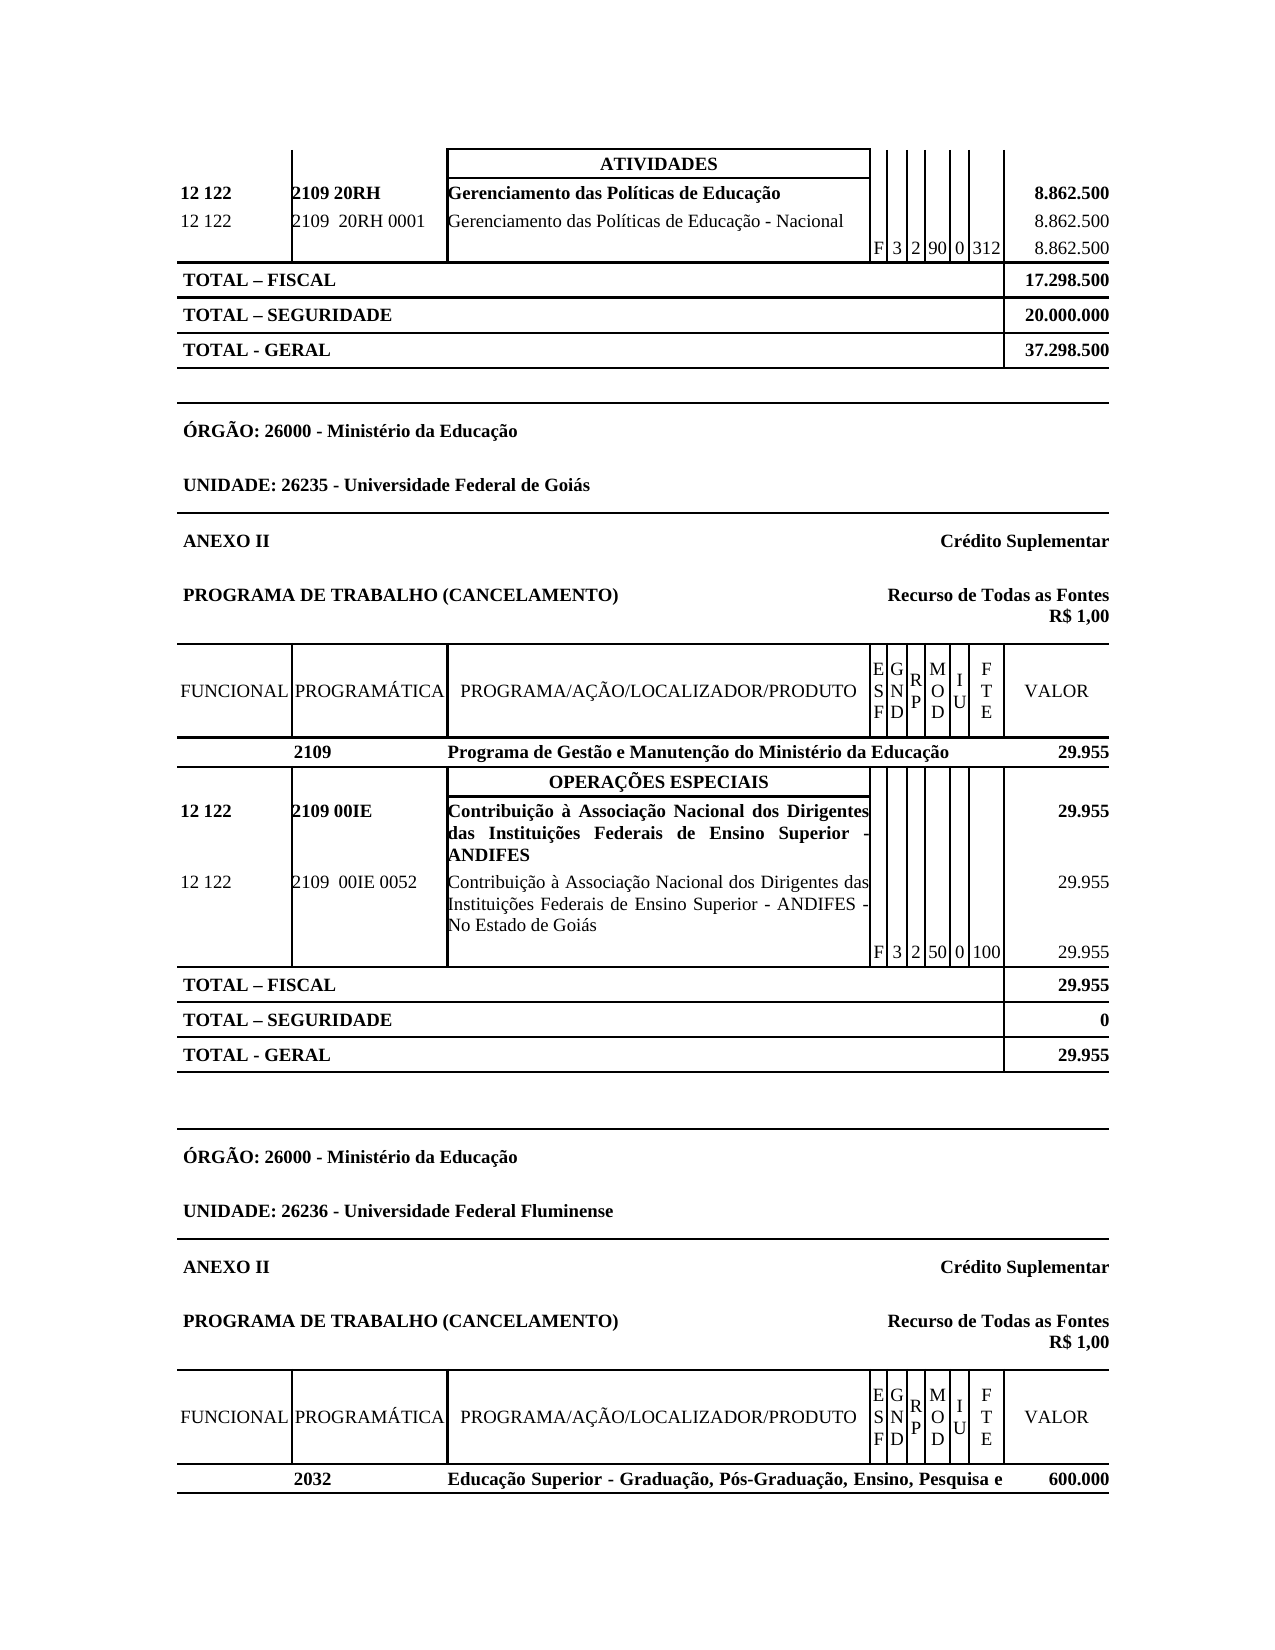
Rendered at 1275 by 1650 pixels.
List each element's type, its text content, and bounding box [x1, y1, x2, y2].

table_cell [177, 369, 1003, 402]
table_cell [449, 939, 869, 966]
table_cell ÓRGÃO: 26000 - Ministério da Educação [177, 1130, 1109, 1184]
table_cell [908, 795, 924, 868]
table_cell ANEXO II [177, 1240, 870, 1293]
table_cell 12 122 [177, 795, 291, 868]
table_cell 20.000.000 [1005, 299, 1109, 332]
table_cell 8.862.500 [1005, 207, 1109, 234]
table_cell Contribuição à Associação Nacional dos Dirigentes das Instituições Federais de Ensino Superior - ANDIFES - No Estado de Goiás [449, 868, 869, 938]
table_cell TOTAL – SEGURIDADE [177, 1003, 1003, 1036]
table_cell FUNCIONAL [177, 645, 291, 736]
table_cell TOTAL - GERAL [177, 1038, 1003, 1071]
table_cell 0 [1005, 1003, 1109, 1036]
table_cell 2109 00IE [293, 795, 446, 868]
table_cell Atividades [449, 150, 869, 177]
table_cell [888, 795, 906, 868]
table_cell 2109 20RH [293, 177, 446, 207]
table_cell [970, 795, 1003, 868]
table_cell [951, 795, 968, 868]
table_cell [871, 795, 886, 868]
table_cell E S F [871, 645, 886, 736]
table_cell UNIDADE: 26235 - Universidade Federal de Goiás [177, 458, 870, 512]
table_cell 2032 [177, 1465, 447, 1492]
table_cell 29.955 [1005, 795, 1109, 868]
table_cell 12 122 [177, 207, 291, 234]
table_cell 8.862.500 [1005, 234, 1109, 261]
table_cell 100 [970, 939, 1003, 966]
table_cell [908, 768, 924, 795]
table_cell 2 [908, 939, 924, 966]
table_cell ÓRGÃO: 26000 - Ministério da Educação [177, 404, 1109, 458]
table_cell 29.955 [1005, 1038, 1109, 1071]
table_cell TOTAL – FISCAL [177, 264, 1003, 296]
table_cell [293, 939, 446, 966]
table_cell ANEXO II [177, 514, 870, 567]
table_cell [926, 207, 949, 234]
table_cell [177, 234, 291, 261]
table_cell 0 [951, 939, 968, 966]
table_cell [177, 1073, 1003, 1128]
table_cell [293, 768, 446, 795]
table_cell 8.862.500 [1005, 177, 1109, 207]
table_cell Recurso de Todas as Fontes R$ 1,00 [870, 568, 1109, 643]
table_cell F [871, 939, 886, 966]
table_cell TOTAL - GERAL [177, 334, 1003, 367]
table_cell Operações Especiais [449, 768, 869, 795]
table_cell [1004, 369, 1109, 402]
table_cell 12 122 [177, 868, 291, 938]
table_cell 12 122 [177, 177, 291, 207]
table_cell [970, 177, 1003, 207]
table_cell I U [951, 1371, 968, 1462]
table_cell 3 [888, 234, 906, 261]
table_cell 2109 20RH 0001 [293, 207, 446, 234]
table_cell M O D [926, 1371, 949, 1462]
table_cell [970, 868, 1003, 938]
table_cell [926, 868, 949, 938]
table_cell TOTAL – FISCAL [177, 968, 1003, 1001]
table_cell 37.298.500 [1005, 334, 1109, 367]
table_cell G N D [888, 645, 906, 736]
table_cell Crédito Suplementar [870, 1240, 1109, 1293]
table_cell Educação Superior - Graduação, Pós-Graduação, Ensino, Pesquisa e [448, 1465, 1003, 1492]
table_cell [888, 177, 906, 207]
table_cell [871, 148, 887, 177]
table_cell F [871, 234, 886, 261]
table_cell VALOR [1005, 645, 1109, 736]
table_cell 29.955 [1004, 739, 1109, 766]
table_cell Crédito Suplementar [870, 514, 1109, 567]
table_cell [177, 148, 292, 177]
table_cell [970, 207, 1003, 234]
table_cell 50 [926, 939, 949, 966]
table_cell [292, 148, 446, 177]
table_cell 312 [970, 234, 1003, 261]
table_cell 3 [888, 939, 906, 966]
table_cell [926, 768, 949, 795]
table_cell VALOR [1005, 1371, 1109, 1462]
table_cell [951, 207, 968, 234]
table_cell Recurso de Todas as Fontes R$ 1,00 [870, 1294, 1109, 1369]
table_cell [888, 868, 906, 938]
table_cell [293, 234, 446, 261]
table_cell [449, 234, 869, 261]
table_cell G N D [888, 1371, 906, 1462]
table_cell PROGRAMA DE TRABALHO (CANCELAMENTO) [177, 568, 870, 643]
table_cell [951, 868, 968, 938]
table_cell [887, 148, 907, 177]
table_cell [177, 768, 291, 795]
table_cell 29.955 [1005, 868, 1109, 938]
table_cell 2109 00IE 0052 [293, 868, 446, 938]
table_cell Gerenciamento das Políticas de Educação - Nacional [449, 207, 869, 234]
table_cell [1004, 148, 1109, 177]
table_cell TOTAL – SEGURIDADE [177, 299, 1003, 332]
table_cell [1004, 1073, 1109, 1128]
table_cell [871, 177, 886, 207]
table_cell [907, 148, 925, 177]
table_cell 2109 [177, 739, 447, 766]
table_cell 29.955 [1005, 968, 1109, 1001]
table_cell [871, 768, 886, 795]
table_cell PROGRAMA/AÇÃO/LOCALIZADOR/PRODUTO [449, 645, 869, 736]
table_cell 90 [926, 234, 949, 261]
table_cell 600.000 [1004, 1465, 1109, 1492]
table_cell [951, 177, 968, 207]
table_cell 0 [951, 234, 968, 261]
table_cell [888, 768, 906, 795]
table_cell F T E [970, 1371, 1003, 1462]
table_cell [951, 768, 968, 795]
table_cell [870, 458, 1109, 512]
table_cell [908, 868, 924, 938]
table_cell [925, 148, 950, 177]
table_cell 29.955 [1005, 939, 1109, 966]
table_cell [871, 868, 886, 938]
table_cell 17.298.500 [1005, 264, 1109, 296]
table_cell [177, 939, 291, 966]
table_cell [950, 148, 969, 177]
table_cell [926, 795, 949, 868]
table_cell 2 [908, 234, 924, 261]
table_cell R P [908, 645, 924, 736]
table_cell M O D [926, 645, 949, 736]
table_cell PROGRAMA DE TRABALHO (CANCELAMENTO) [177, 1294, 870, 1369]
table_cell FUNCIONAL [177, 1371, 291, 1462]
table_cell [926, 177, 949, 207]
table_cell I U [951, 645, 968, 736]
table_cell [870, 1184, 1109, 1238]
table_cell PROGRAMÁTICA [293, 645, 446, 736]
table_cell R P [908, 1371, 924, 1462]
table_cell Gerenciamento das Políticas de Educação [449, 179, 869, 207]
table_cell [969, 148, 1003, 177]
table_cell E S F [871, 1371, 886, 1462]
table_cell [871, 207, 886, 234]
table_cell [908, 207, 924, 234]
table_cell [970, 768, 1003, 795]
table_cell F T E [970, 645, 1003, 736]
table_cell Programa de Gestão e Manutenção do Ministério da Educação [448, 739, 1003, 766]
table_cell PROGRAMA/AÇÃO/LOCALIZADOR/PRODUTO [449, 1371, 869, 1462]
table_cell [888, 207, 906, 234]
table_cell Contribuição à Associação Nacional dos Dirigentes das Instituições Federais de Ensino Superior - ANDIFES [449, 798, 869, 868]
table_cell [908, 177, 924, 207]
table_cell [1005, 768, 1109, 795]
table_cell UNIDADE: 26236 - Universidade Federal Fluminense [177, 1184, 870, 1238]
table_cell PROGRAMÁTICA [293, 1371, 446, 1462]
